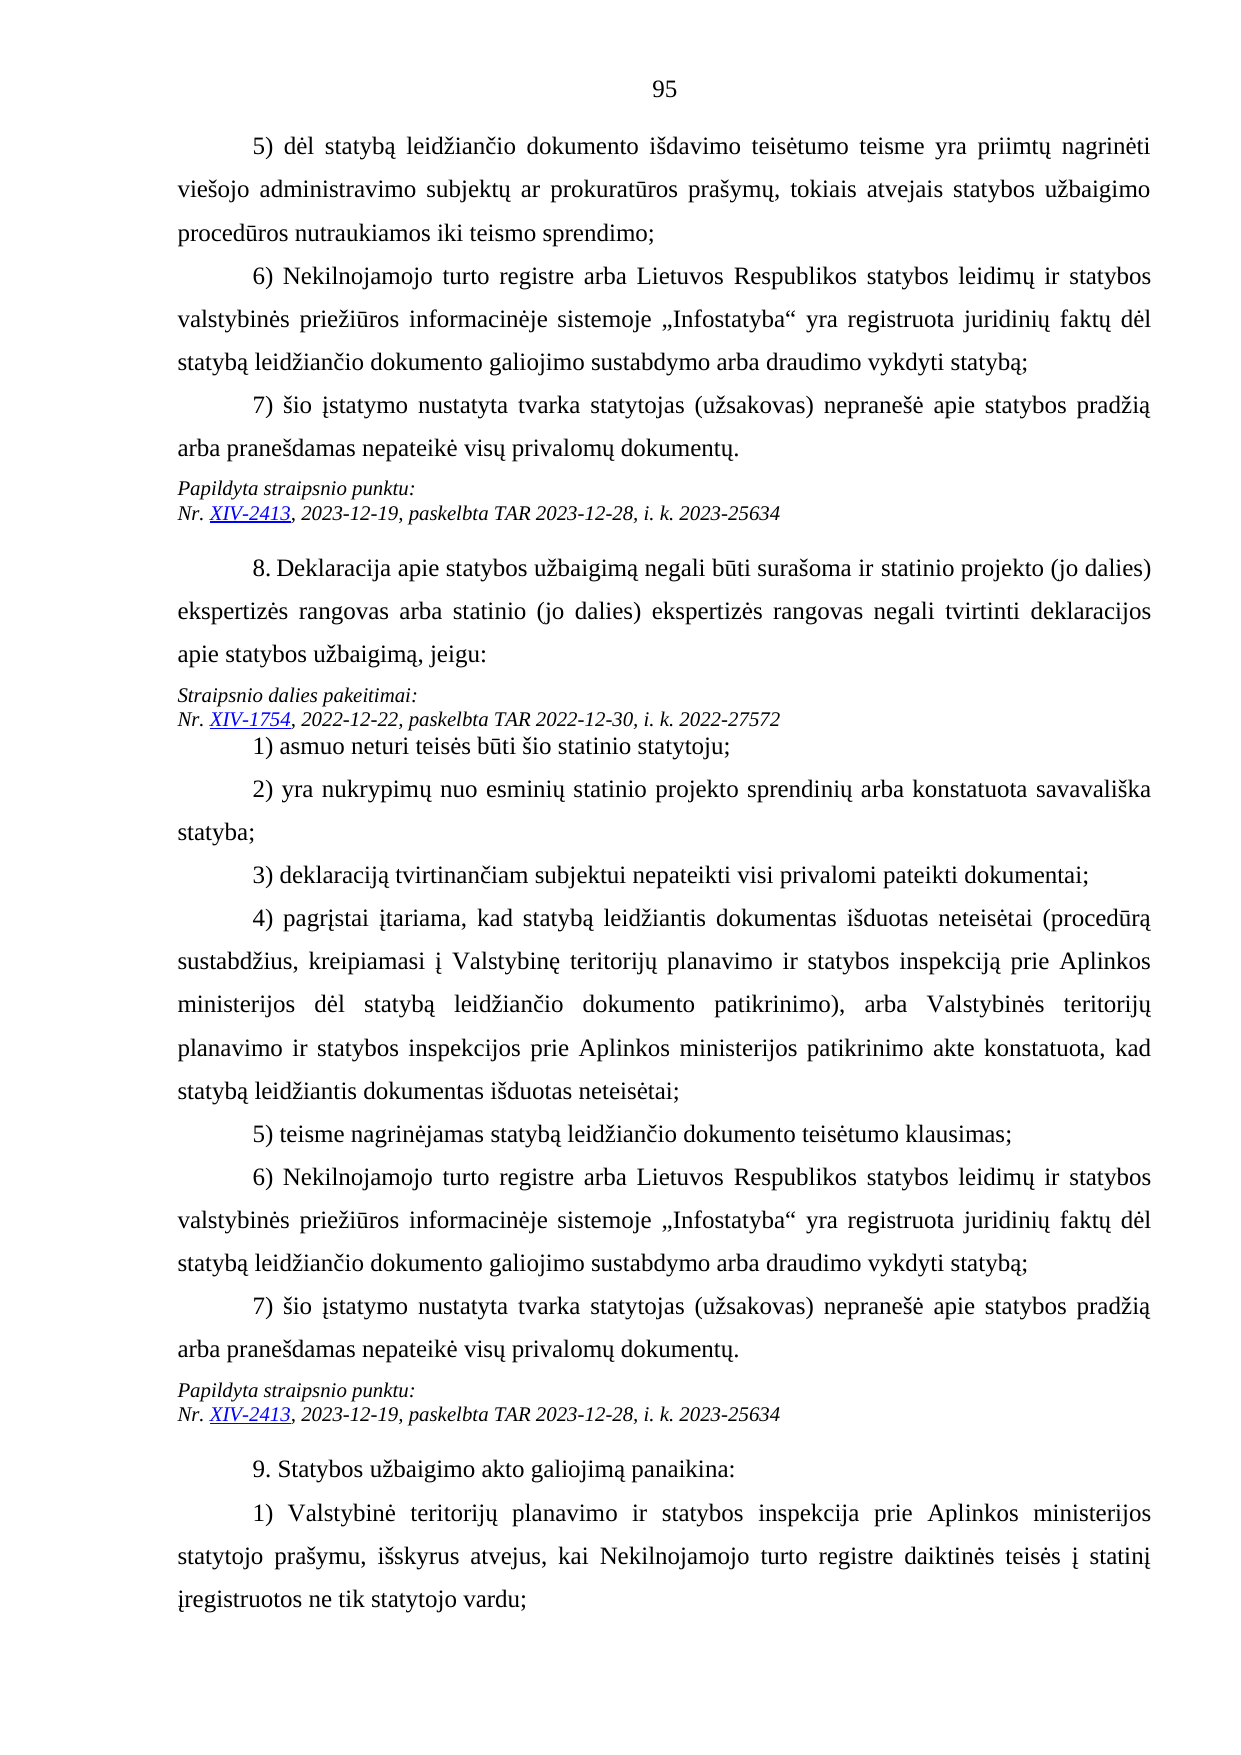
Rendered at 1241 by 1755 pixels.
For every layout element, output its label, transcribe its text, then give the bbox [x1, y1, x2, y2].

text Nr. XIV-1754, 2022-12-22, paskelbta TAR 2022-12-30, i. k. 2022-27572 [177, 707, 1152, 731]
text Papildyta straipsnio punktu: [177, 476, 1152, 500]
text 8. Deklaracija apie statybos užbaigimą negali būti surašoma ir statinio projekto (jo dalies) ekspertizės rangovas arba statinio (jo dalies) ekspertizės rangovas negali tvirtinti deklaracijos apie statybos užbaigimą, jeigu: [177, 553, 1152, 668]
text 5) teisme nagrinėjamas statybą leidžiančio dokumento teisėtumo klausimas; [177, 1119, 1152, 1148]
text 6) Nekilnojamojo turto registre arba Lietuvos Respublikos statybos leidimų ir statybos valstybinės priežiūros informacinėje sistemoje „Infostatyba“ yra registruota juridinių faktų dėl statybą leidžiančio dokumento galiojimo sustabdymo arba draudimo vykdyti statybą; [177, 1162, 1152, 1277]
text 7) šio įstatymo nustatyta tvarka statytojas (užsakovas) nepranešė apie statybos pradžią arba pranešdamas nepateikė visų privalomų dokumentų. [177, 390, 1152, 462]
text 3) deklaraciją tvirtinančiam subjektui nepateikti visi privalomi pateikti dokumentai; [177, 860, 1152, 889]
text 9. Statybos užbaigimo akto galiojimą panaikina: [177, 1454, 1152, 1483]
text Papildyta straipsnio punktu: [177, 1378, 1152, 1402]
text Nr. XIV-2413, 2023-12-19, paskelbta TAR 2023-12-28, i. k. 2023-25634 [177, 500, 1152, 524]
text 6) Nekilnojamojo turto registre arba Lietuvos Respublikos statybos leidimų ir statybos valstybinės priežiūros informacinėje sistemoje „Infostatyba“ yra registruota juridinių faktų dėl statybą leidžiančio dokumento galiojimo sustabdymo arba draudimo vykdyti statybą; [177, 261, 1152, 376]
text 1) asmuo neturi teisės būti šio statinio statytoju; [177, 731, 1152, 759]
text Nr. XIV-2413, 2023-12-19, paskelbta TAR 2023-12-28, i. k. 2023-25634 [177, 1402, 1152, 1426]
text 1) Valstybinė teritorijų planavimo ir statybos inspekcija prie Aplinkos ministerijos statytojo prašymu, išskyrus atvejus, kai Nekilnojamojo turto registre daiktinės teisės į statinį įregistruotos ne tik statytojo vardu; [177, 1498, 1152, 1613]
text 2) yra nukrypimų nuo esminių statinio projekto sprendinių arba konstatuota savavališka statyba; [177, 774, 1152, 846]
text 5) dėl statybą leidžiančio dokumento išdavimo teisėtumo teisme yra priimtų nagrinėti viešojo administravimo subjektų ar prokuratūros prašymų, tokiais atvejais statybos užbaigimo procedūros nutraukiamos iki teismo sprendimo; [177, 131, 1152, 246]
text 4) pagrįstai įtariama, kad statybą leidžiantis dokumentas išduotas neteisėtai (procedūrą sustabdžius, kreipiamasi į Valstybinę teritorijų planavimo ir statybos inspekciją prie Aplinkos ministerijos dėl statybą leidžiančio dokumento patikrinimo), arba Valstybinės teritorijų planavimo ir statybos inspekcijos prie Aplinkos ministerijos patikrinimo akte konstatuota, kad statybą leidžiantis dokumentas išduotas neteisėtai; [177, 903, 1152, 1104]
text 7) šio įstatymo nustatyta tvarka statytojas (užsakovas) nepranešė apie statybos pradžią arba pranešdamas nepateikė visų privalomų dokumentų. [177, 1291, 1152, 1363]
text Straipsnio dalies pakeitimai: [177, 683, 1152, 707]
